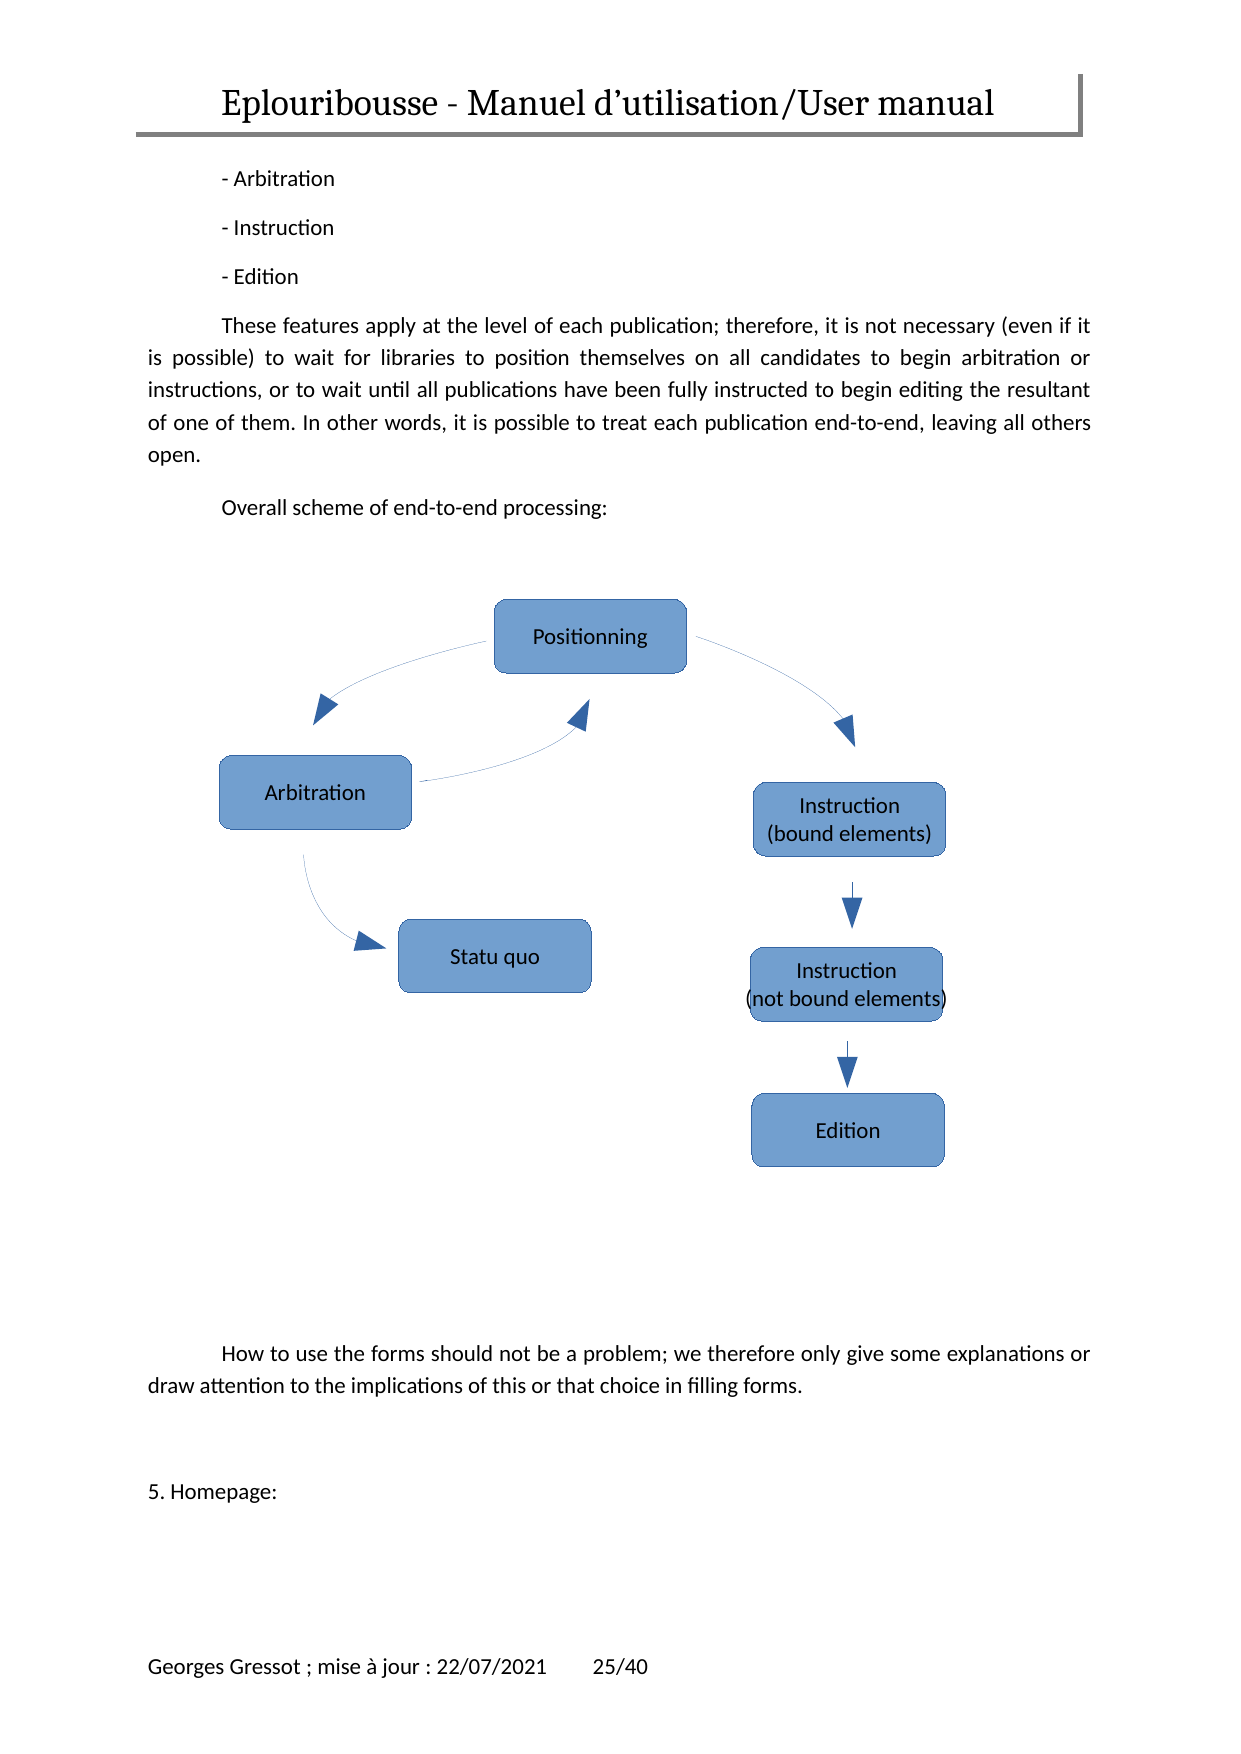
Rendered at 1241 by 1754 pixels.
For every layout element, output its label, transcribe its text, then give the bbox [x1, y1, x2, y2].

text - Arbitration [148, 164, 1093, 193]
text - Edition [148, 262, 1093, 290]
text 5. Homepage: [148, 1477, 1093, 1506]
text These features apply at the level of each publication; therefore, it is not necessary (even if it is possible) to wait for libraries to position themselves on all candidates to begin arbitration or instructions, or to wait until all publications have been fully instructed to begin editing the resultant of one of them. In other words, it is possible to treat each publication end-to-end, leaving all others open. [148, 311, 1093, 468]
text Overall scheme of end-to-end processing: [148, 493, 1093, 521]
text How to use the forms should not be a problem; we therefore only give some explanations or draw attention to the implications of this or that choice in filling forms. [148, 1339, 1093, 1399]
text - Instruction [148, 213, 1093, 241]
